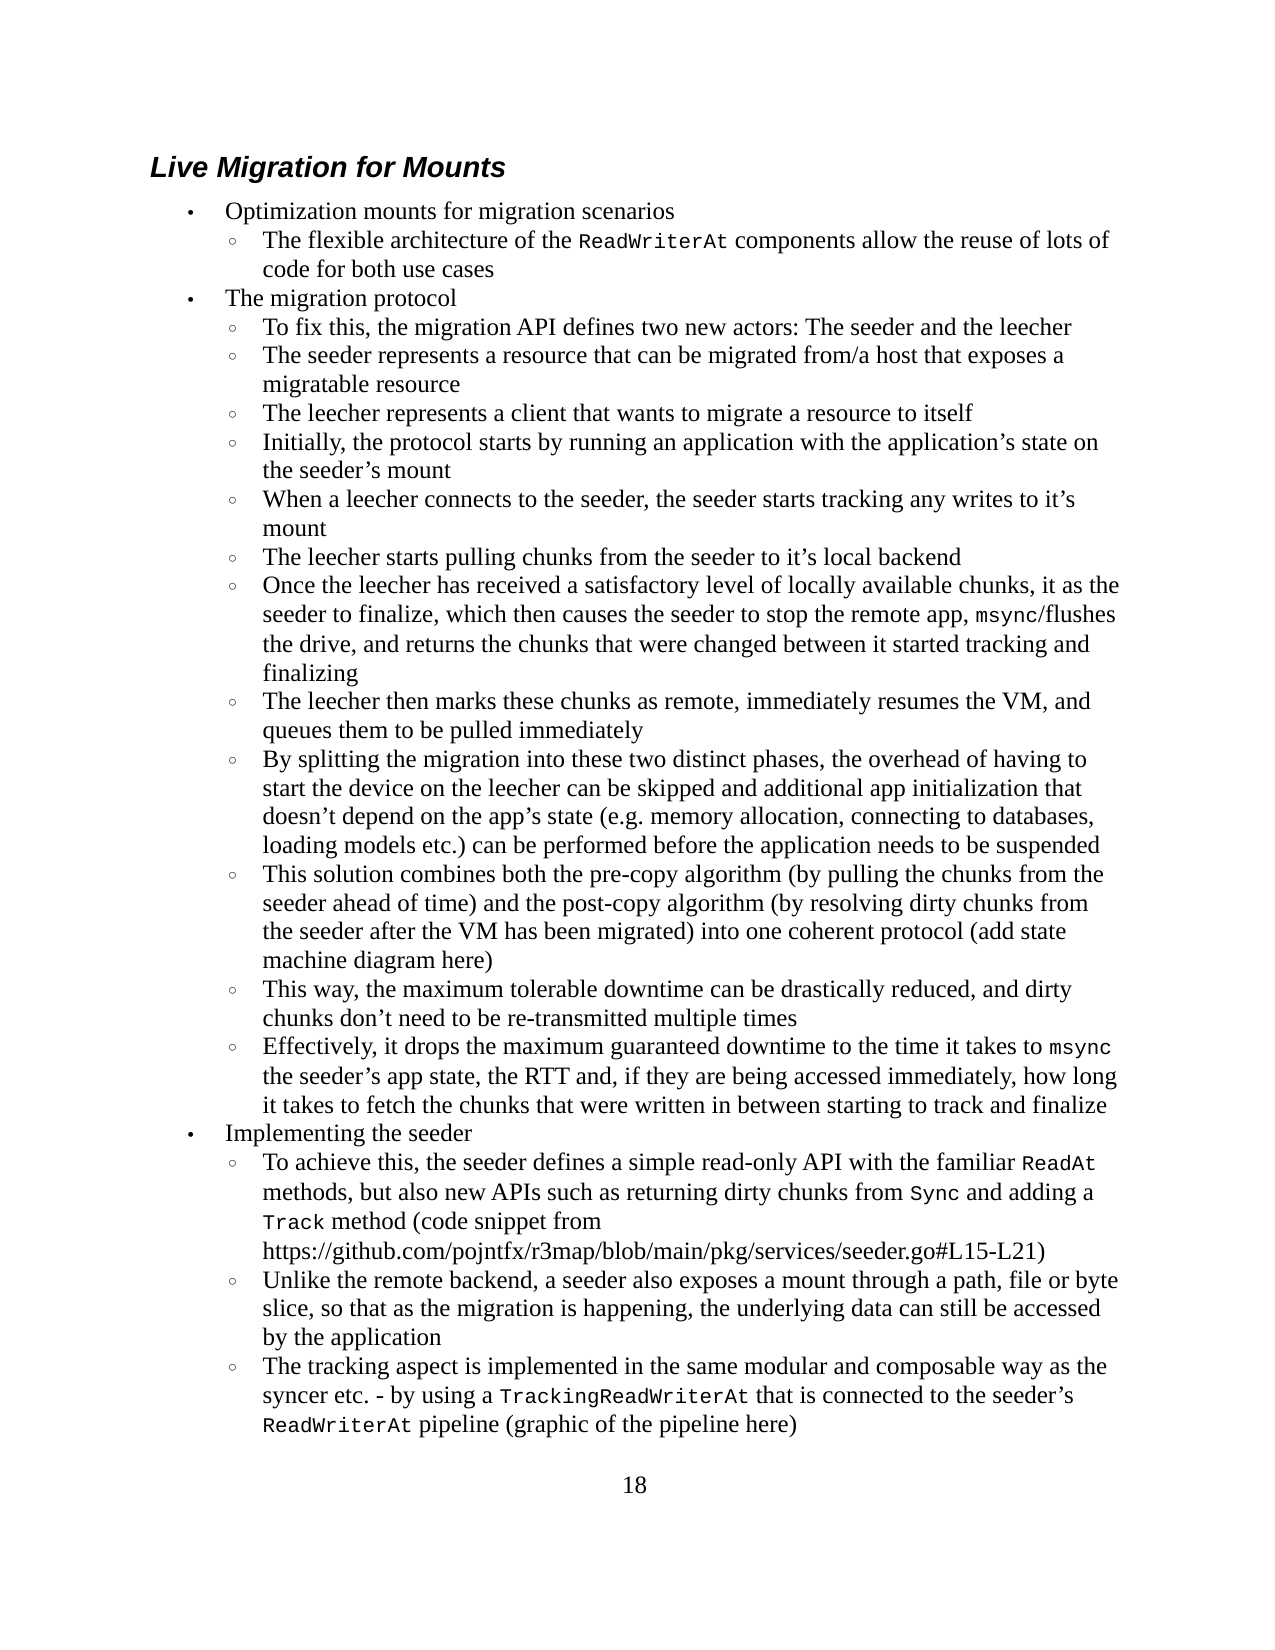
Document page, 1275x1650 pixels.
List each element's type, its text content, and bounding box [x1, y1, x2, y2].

list By splitting the migration into these two distinct phases, the overhead of having to start the device on the leecher can be skipped and additional app initialization that doesn’t depend on the app’s state (e.g. memory allocation, connecting to databases, loading models etc.) can be performed before the application needs to be suspended [225, 744, 1125, 859]
list To achieve this, the seeder defines a simple read-only API with the familiar ReadAt methods, but also new APIs such as returning dirty chunks from Sync and adding a Track method (code snippet from https://github.com/pojntfx/r3map/blob/main/pkg/services/seeder.go#L15-L21) [225, 1147, 1125, 1265]
list The leecher represents a client that wants to migrate a resource to itself [225, 398, 1125, 427]
list Unlike the remote backend, a seeder also exposes a mount through a path, file or byte slice, so that as the migration is happening, the underlying data can still be accessed by the application [225, 1265, 1125, 1351]
list Once the leecher has received a satisfactory level of locally available chunks, it as the seeder to finalize, which then causes the seeder to stop the remote app, msync/flushes the drive, and returns the chunks that were changed between it started tracking and finalizing [225, 571, 1125, 686]
list The seeder represents a resource that can be migrated from/a host that exposes a migratable resource [225, 341, 1125, 398]
list The leecher starts pulling chunks from the seeder to it’s local backend [225, 542, 1125, 571]
list To fix this, the migration API defines two new actors: The seeder and the leecher [225, 312, 1125, 341]
list This way, the maximum tolerable downtime can be drastically reduced, and dirty chunks don’t need to be re-transmitted multiple times [225, 974, 1125, 1031]
list The flexible architecture of the ReadWriterAt components allow the reuse of lots of code for both use cases [225, 225, 1125, 283]
list Effectively, it drops the maximum guaranteed downtime to the time it takes to msync the seeder’s app state, the RTT and, if they are being accessed immediately, how long it takes to fetch the chunks that were written in between starting to track and finalize [225, 1031, 1125, 1118]
subtitle Live Migration for Mounts [150, 150, 1125, 183]
list When a leecher connects to the seeder, the seeder starts tracking any writes to it’s mount [225, 484, 1125, 542]
list The leecher then marks these chunks as remote, immediately resumes the VM, and queues them to be pulled immediately [225, 686, 1125, 744]
list The tracking aspect is implemented in the same modular and composable way as the syncer etc. - by using a TrackingReadWriterAt that is connected to the seeder’s ReadWriterAt pipeline (graphic of the pipeline here) [225, 1351, 1125, 1439]
list Initially, the protocol starts by running an application with the application’s state on the seeder’s mount [225, 427, 1125, 484]
list Implementing the seeder [187, 1118, 1125, 1147]
list This solution combines both the pre-copy algorithm (by pulling the chunks from the seeder ahead of time) and the post-copy algorithm (by resolving dirty chunks from the seeder after the VM has been migrated) into one coherent protocol (add state machine diagram here) [225, 859, 1125, 974]
list The migration protocol [187, 283, 1125, 312]
list Optimization mounts for migration scenarios [187, 196, 1125, 225]
